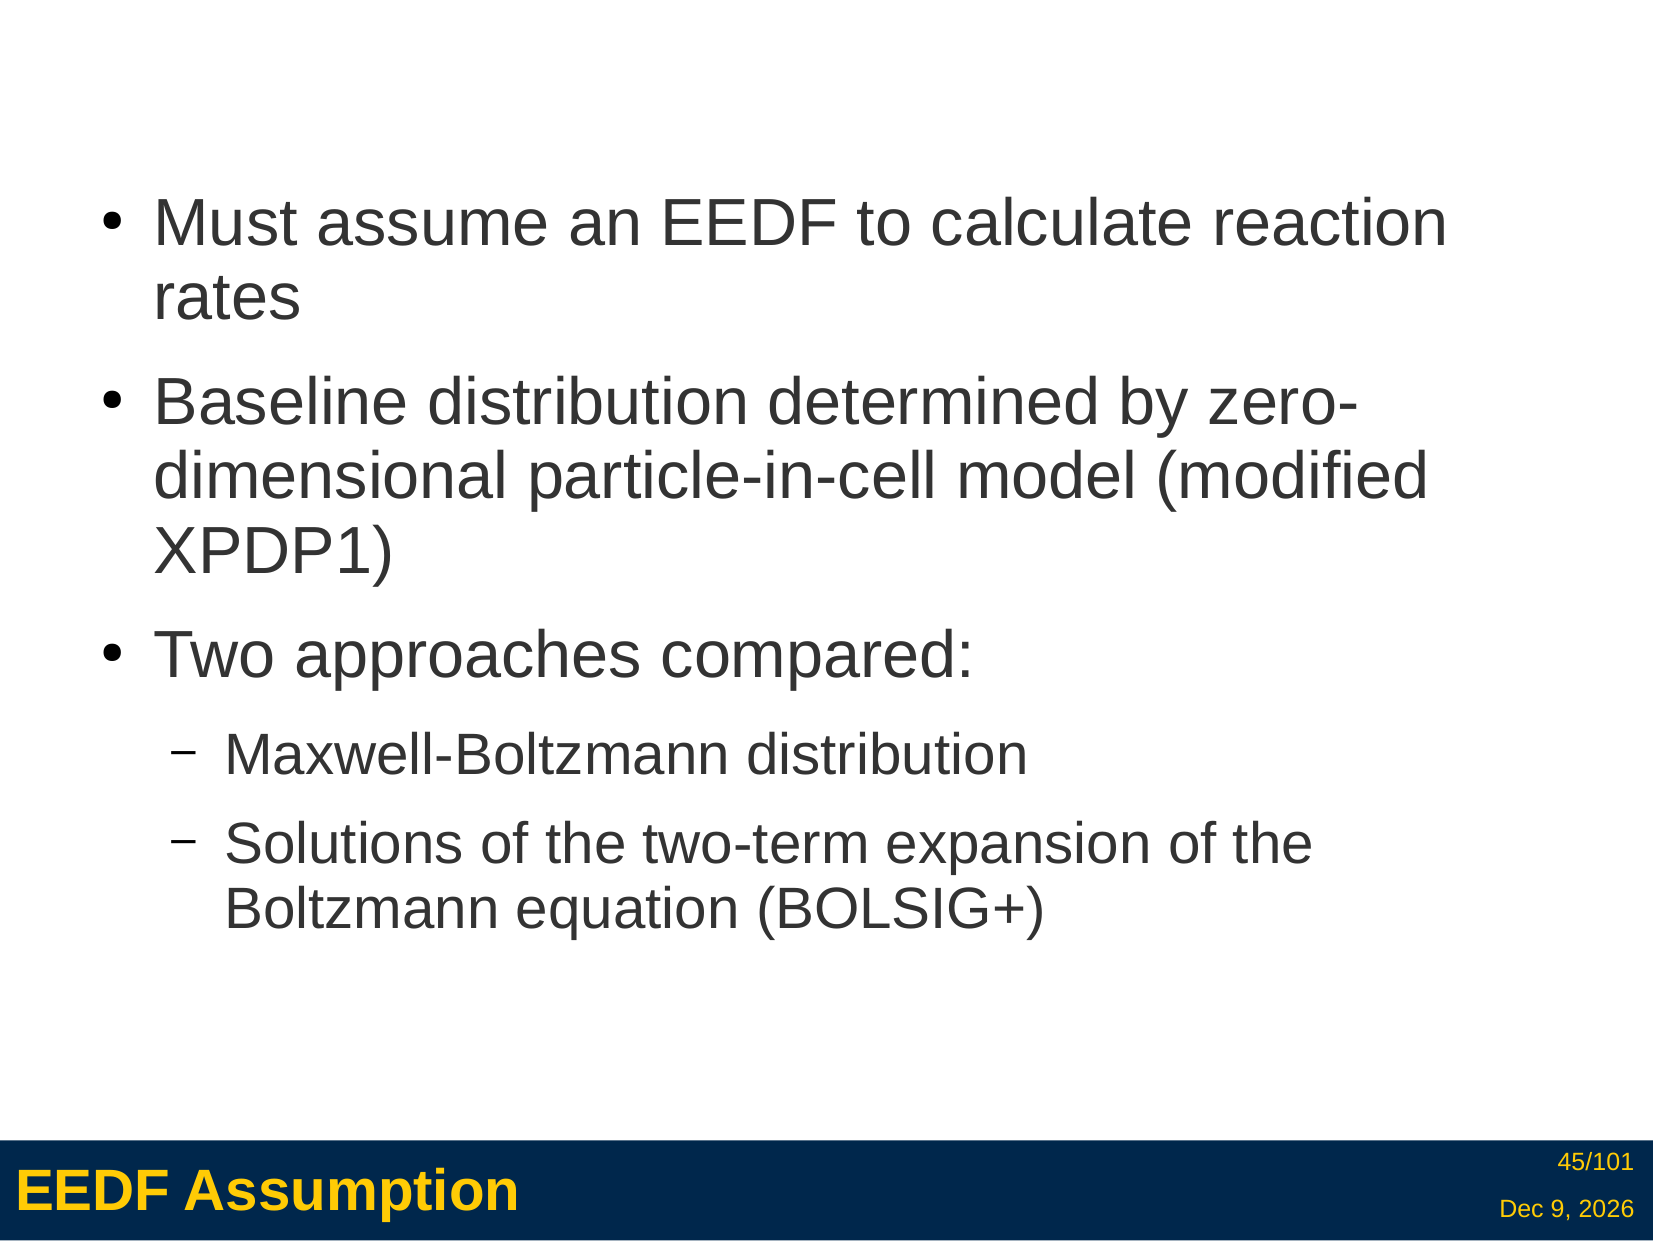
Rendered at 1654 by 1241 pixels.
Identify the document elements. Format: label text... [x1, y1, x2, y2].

title EEDF Assumption [14, 1140, 1380, 1241]
list Must assume an EEDF to calculate reaction rates Baseline distribution determined by zero-dimensional particle-in-cell model (modified XPDP1) Two approaches compared: Maxwell-Boltzmann distribution Solutions of the two-term expansion of the Boltzmann equation (BOLSIG+) [82, 75, 1571, 1051]
